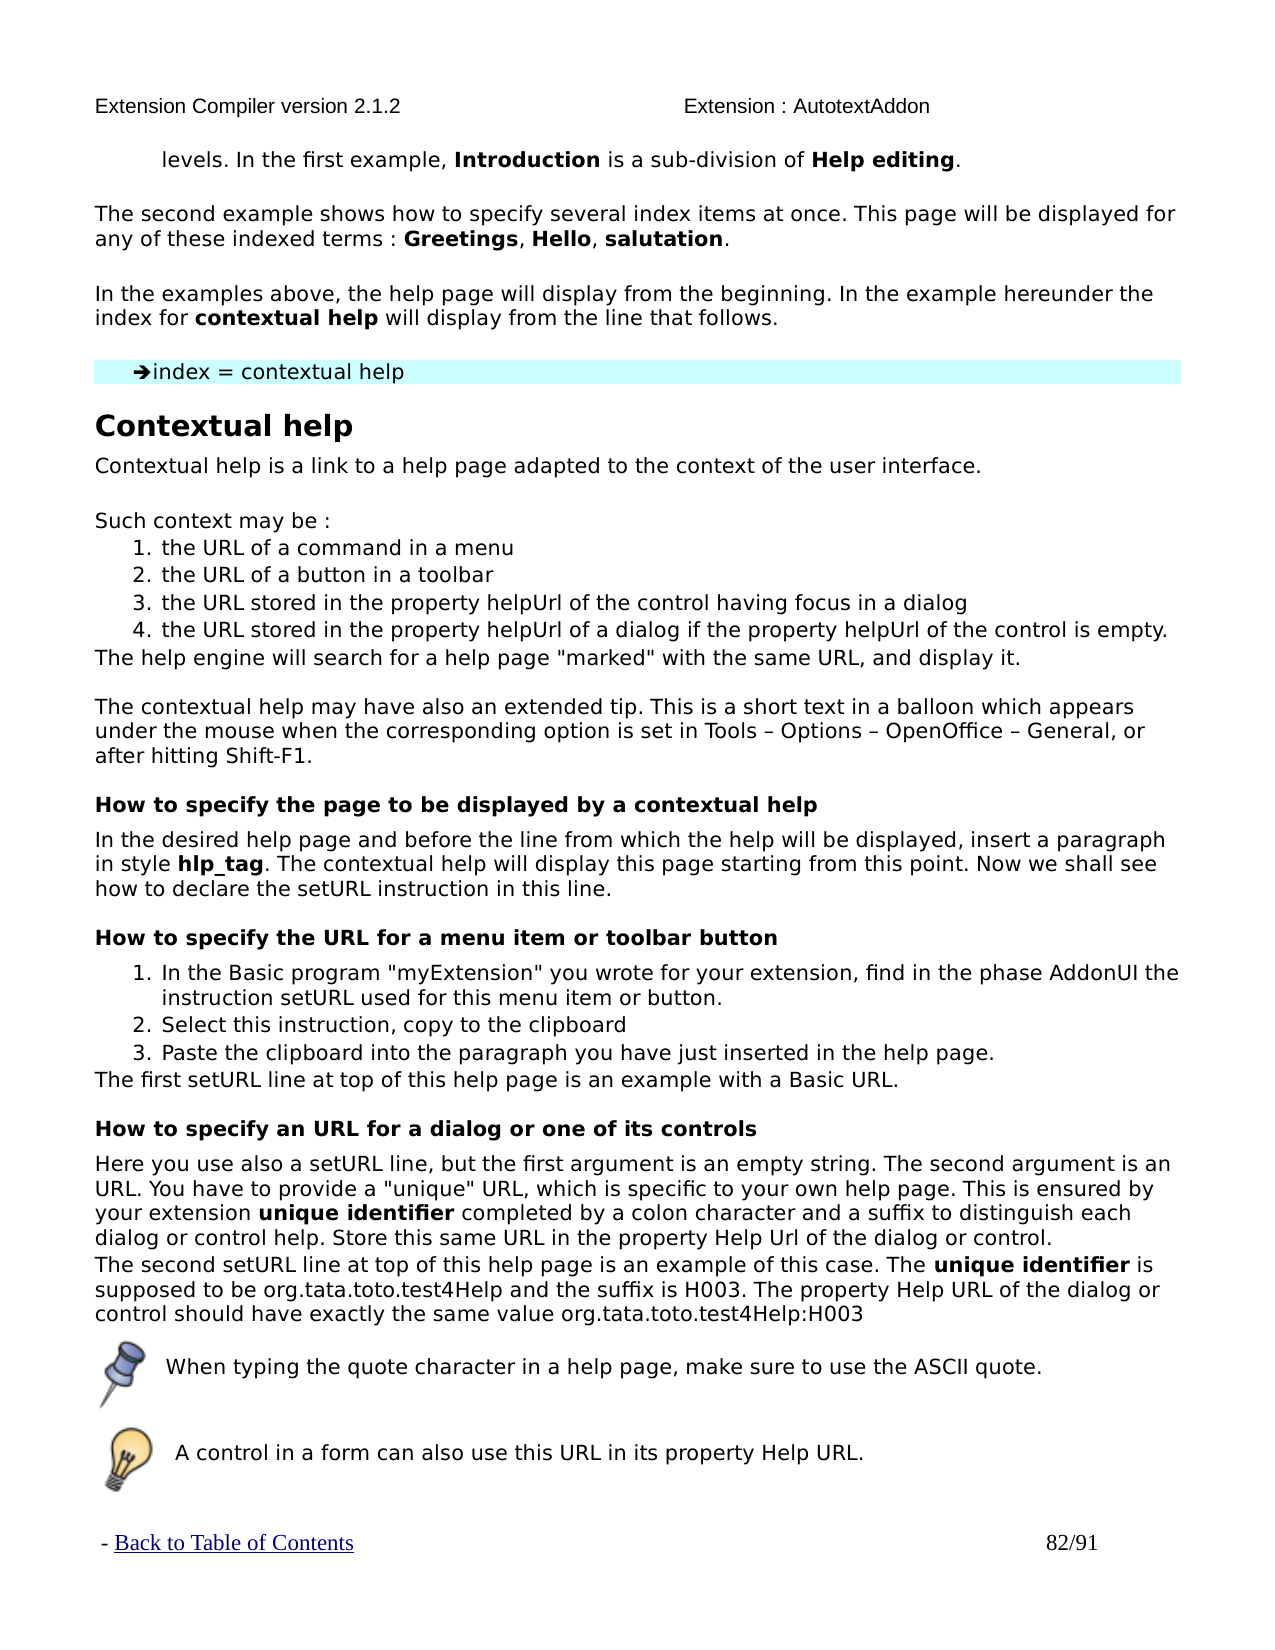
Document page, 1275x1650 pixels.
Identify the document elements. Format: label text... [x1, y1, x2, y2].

text The help engine will search for a help page "marked" with the same URL, and display it. The contextual help may have also an extended tip. This is a short text in a balloon which appears under the mouse when the corresponding option is set in Tools – Options – OpenOffice – General, or after hitting Shift-F1. [94, 646, 1181, 768]
list the URL of a button in a toolbar [132, 563, 1181, 588]
text In the examples above, the help page will display from the beginning. In the example hereunder the index for contextual help will display from the line that follows. [94, 282, 1181, 331]
text The second example shows how to specify several index items at once. This page will be displayed for any of these indexed terms : Greetings, Hello, salutation. [94, 202, 1181, 251]
text Contextual help [94, 409, 1181, 443]
text The first setURL line at top of this help page is an example with a Basic URL. [94, 1068, 1181, 1092]
text Contextual help is a link to a help page adapted to the context of the user interface. [94, 454, 1181, 478]
list In the Basic program "myExtension" you wrote for your extension, find in the phase AddonUI the instruction setURL used for this menu item or button. [132, 961, 1181, 1010]
list A control in a form can also use this URL in its property Help URL. [163, 1423, 1181, 1497]
list the URL stored in the property helpUrl of the control having focus in a dialog [132, 591, 1181, 615]
text How to specify the page to be displayed by a contextual help [94, 793, 1181, 817]
list index = contextual help [94, 360, 1181, 384]
list Paste the clipboard into the paragraph you have just inserted in the help page. [132, 1041, 1181, 1065]
list levels. In the first example, Introduction is a sub-division of Help editing. [132, 147, 1181, 172]
list the URL stored in the property helpUrl of a dialog if the property helpUrl of the control is empty. [132, 618, 1181, 643]
text How to specify the URL for a menu item or toolbar button [94, 926, 1181, 951]
picture [95, 1423, 163, 1497]
text How to specify an URL for a dialog or one of its controls [94, 1117, 1181, 1142]
text The second setURL line at top of this help page is an example of this case. The unique identifier is supposed to be org.tata.toto.test4Help and the suffix is H003. The property Help URL of the dialog or control should have exactly the same value org.tata.toto.test4Help:H003 [94, 1253, 1181, 1327]
list the URL of a command in a menu [132, 536, 1181, 561]
list When typing the quote character in a help page, make sure to use the ASCII quote. [94, 1353, 1181, 1385]
text In the desired help page and before the line from which the help will be displayed, insert a paragraph in style hlp_tag. The contextual help will display this page starting from this point. Now we shall see how to declare the setURL instruction in this line. [94, 828, 1181, 901]
text Such context may be : [94, 509, 1181, 533]
text Here you use also a setURL line, but the first argument is an empty string. The second argument is an URL. You have to provide a "unique" URL, which is specific to your own help page. This is ensured by your extension unique identifier completed by a colon character and a suffix to distinguish each dialog or control help. Store this same URL in the property Help Url of the dialog or control. [94, 1152, 1181, 1250]
list Select this instruction, copy to the clipboard [132, 1013, 1181, 1038]
picture [95, 1339, 151, 1411]
